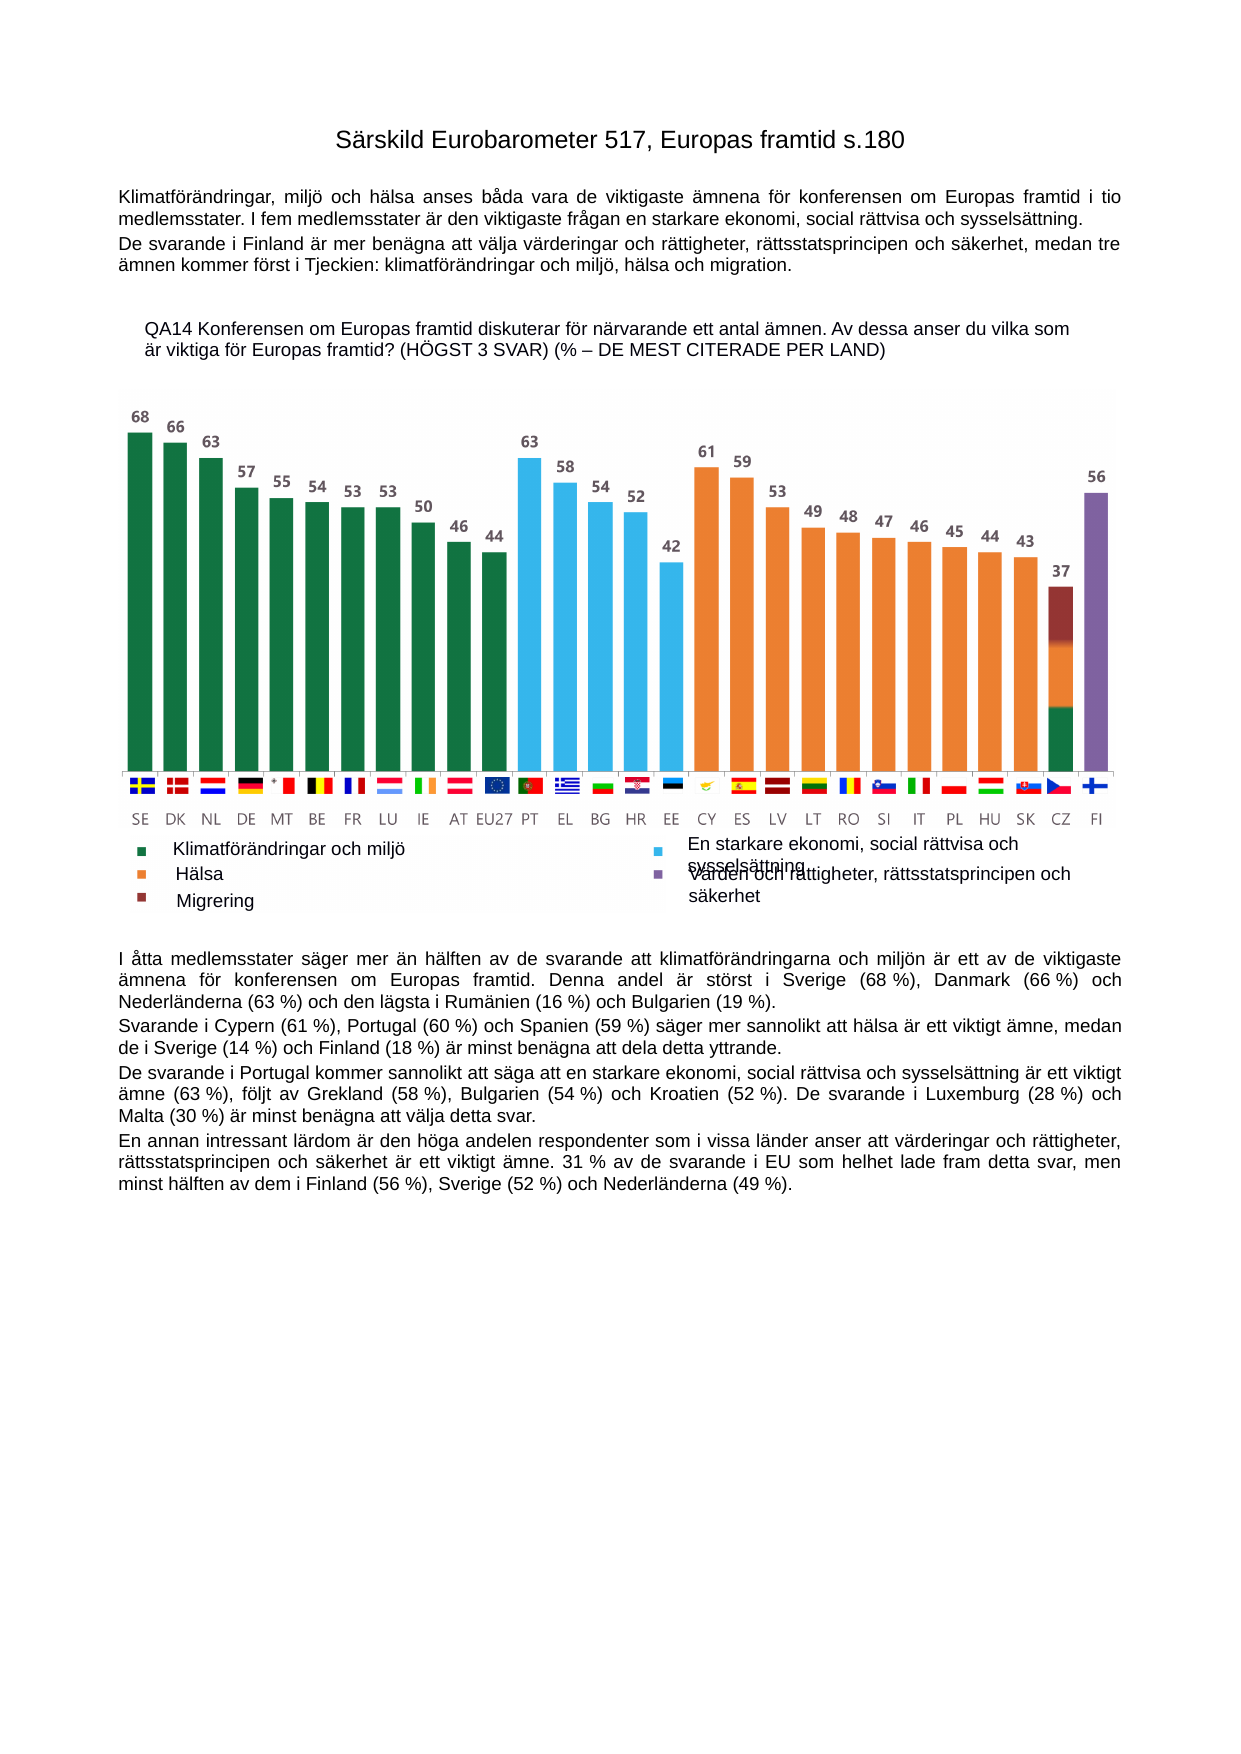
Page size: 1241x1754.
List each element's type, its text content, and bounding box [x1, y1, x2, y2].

text En annan intressant lärdom är den höga andelen respondenter som i vissa länder anser att värderingar och rättigheter, rättsstatsprincipen och säkerhet är ett viktigt ämne. 31 % av de svarande i EU som helhet lade fram detta svar, men minst hälften av dem i Finland (56 %), Sverige (52 %) och Nederländerna (49 %). [118, 1129, 1122, 1194]
text De svarande i Finland är mer benägna att välja värderingar och rättigheter, rättsstatsprincipen och säkerhet, medan tre ämnen kommer först i Tjeckien: klimatförändringar och miljö, hälsa och migration. [118, 232, 1122, 276]
picture [118, 389, 1116, 828]
text Svarande i Cypern (61 %), Portugal (60 %) och Spanien (59 %) säger mer sannolikt att hälsa är ett viktigt ämne, medan de i Sverige (14 %) och Finland (18 %) är minst benägna att dela detta yttrande. [118, 1015, 1122, 1058]
text Klimatförändringar, miljö och hälsa anses båda vara de viktigaste ämnena för konferensen om Europas framtid i tio medlemsstater. I fem medlemsstater är den viktigaste frågan en starkare ekonomi, social rättvisa och sysselsättning. [118, 186, 1122, 229]
text De svarande i Portugal kommer sannolikt att säga att en starkare ekonomi, social rättvisa och sysselsättning är ett viktigt ämne (63 %), följt av Grekland (58 %), Bulgarien (54 %) och Kroatien (52 %). De svarande i Luxemburg (28 %) och Malta (30 %) är minst benägna att välja detta svar. [118, 1062, 1122, 1126]
text I åtta medlemsstater säger mer än hälften av de svarande att klimatförändringarna och miljön är ett av de viktigaste ämnena för konferensen om Europas framtid. Denna andel är störst i Sverige (68 %), Danmark (66 %) och Nederländerna (63 %) och den lägsta i Rumänien (16 %) och Bulgarien (19 %). [118, 947, 1122, 1012]
picture [130, 835, 666, 913]
